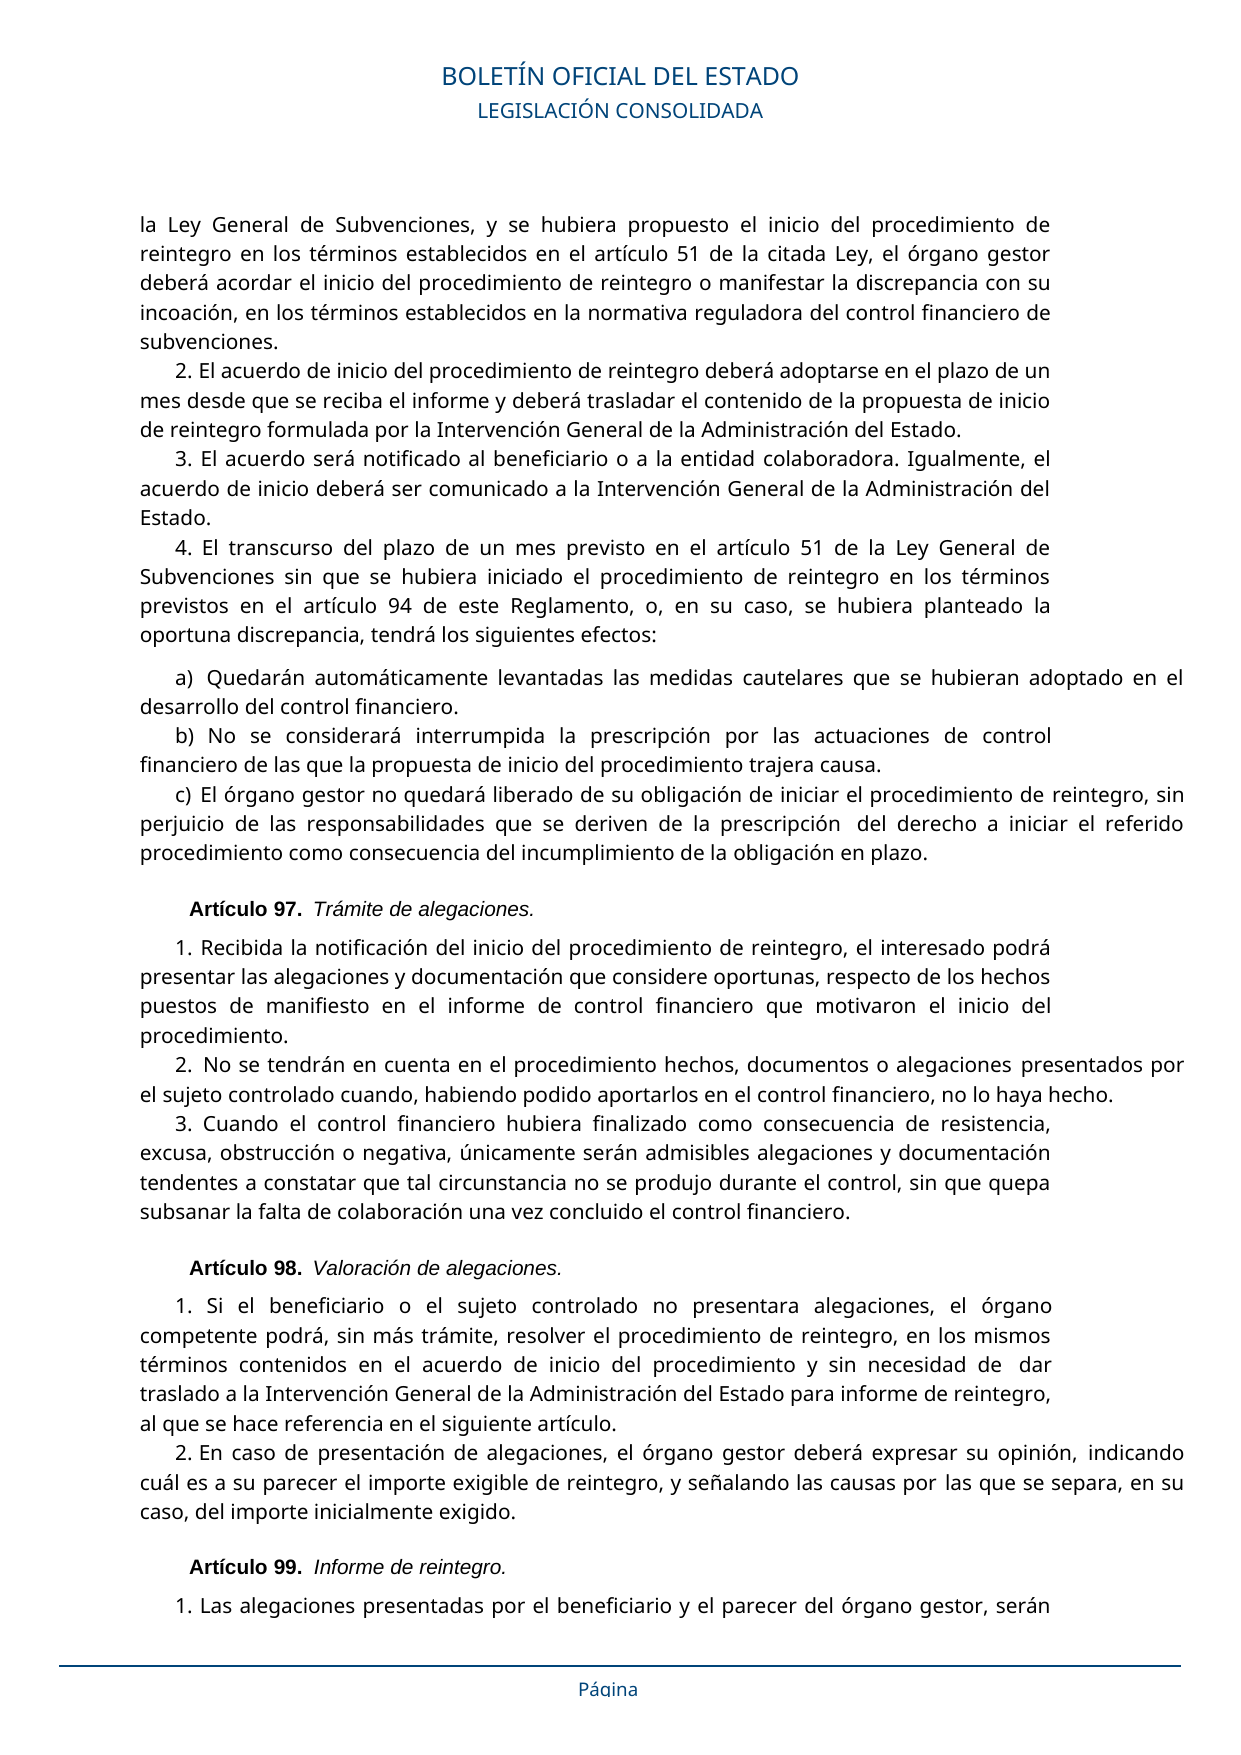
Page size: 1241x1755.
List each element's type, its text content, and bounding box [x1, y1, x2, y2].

list Si el beneficiario o el sujeto controlado no presentara alegaciones, el órgano competente podrá, sin más trámite, resolver el procedimiento de reintegro, en los mismos términos contenidos en el acuerdo de inicio del procedimiento y sin necesidad de dar traslado a la Intervención General de la Administración del Estado para informe de reintegro, al que se hace referencia en el siguiente artículo. [139, 1292, 1052, 1437]
list Las alegaciones presentadas por el beneficiario y el parecer del órgano gestor, serán [139, 1591, 1052, 1620]
list El acuerdo de inicio del procedimiento de reintegro deberá adoptarse en el plazo de un mes desde que se reciba el informe y deberá trasladar el contenido de la propuesta de inicio de reintegro formulada por la Intervención General de la Administración del Estado. [139, 357, 1052, 443]
text Artículo 99. Informe de reintegro. [189, 1555, 1184, 1579]
list Cuando el control financiero hubiera finalizado como consecuencia de resistencia, excusa, obstrucción o negativa, únicamente serán admisibles alegaciones y documentación tendentes a constatar que tal circunstancia no se produjo durante el control, sin que quepa subsanar la falta de colaboración una vez concluido el control financiero. [139, 1109, 1052, 1226]
text Artículo 98. Valoración de alegaciones. [189, 1255, 1184, 1279]
list Quedarán automáticamente levantadas las medidas cautelares que se hubieran adoptado en el desarrollo del control financiero. [139, 663, 1184, 720]
text la Ley General de Subvenciones, y se hubiera propuesto el inicio del procedimiento de reintegro en los términos establecidos en el artículo 51 de la citada Ley, el órgano gestor deberá acordar el inicio del procedimiento de reintegro o manifestar la discrepancia con su incoación, en los términos establecidos en la normativa reguladora del control financiero de subvenciones. [139, 210, 1052, 355]
list El transcurso del plazo de un mes previsto en el artículo 51 de la Ley General de Subvenciones sin que se hubiera iniciado el procedimiento de reintegro en los términos previstos en el artículo 94 de este Reglamento, o, en su caso, se hubiera planteado la oportuna discrepancia, tendrá los siguientes efectos: [139, 533, 1052, 649]
list No se considerará interrumpida la prescripción por las actuaciones de control financiero de las que la propuesta de inicio del procedimiento trajera causa. [139, 721, 1052, 779]
list El acuerdo será notificado al beneficiario o a la entidad colaboradora. Igualmente, el acuerdo de inicio deberá ser comunicado a la Intervención General de la Administración del Estado. [139, 444, 1052, 532]
list El órgano gestor no quedará liberado de su obligación de iniciar el procedimiento de reintegro, sin perjuicio de las responsabilidades que se deriven de la prescripción del derecho a iniciar el referido procedimiento como consecuencia del incumplimiento de la obligación en plazo. [139, 780, 1184, 867]
list En caso de presentación de alegaciones, el órgano gestor deberá expresar su opinión, indicando cuál es a su parecer el importe exigible de reintegro, y señalando las causas por las que se separa, en su caso, del importe inicialmente exigido. [139, 1438, 1184, 1525]
list Recibida la notificación del inicio del procedimiento de reintegro, el interesado podrá presentar las alegaciones y documentación que considere oportunas, respecto de los hechos puestos de manifiesto en el informe de control financiero que motivaron el inicio del procedimiento. [139, 933, 1052, 1049]
list No se tendrán en cuenta en el procedimiento hechos, documentos o alegaciones presentados por el sujeto controlado cuando, habiendo podido aportarlos en el control financiero, no lo haya hecho. [139, 1051, 1184, 1108]
text Artículo 97. Trámite de alegaciones. [189, 897, 1184, 921]
